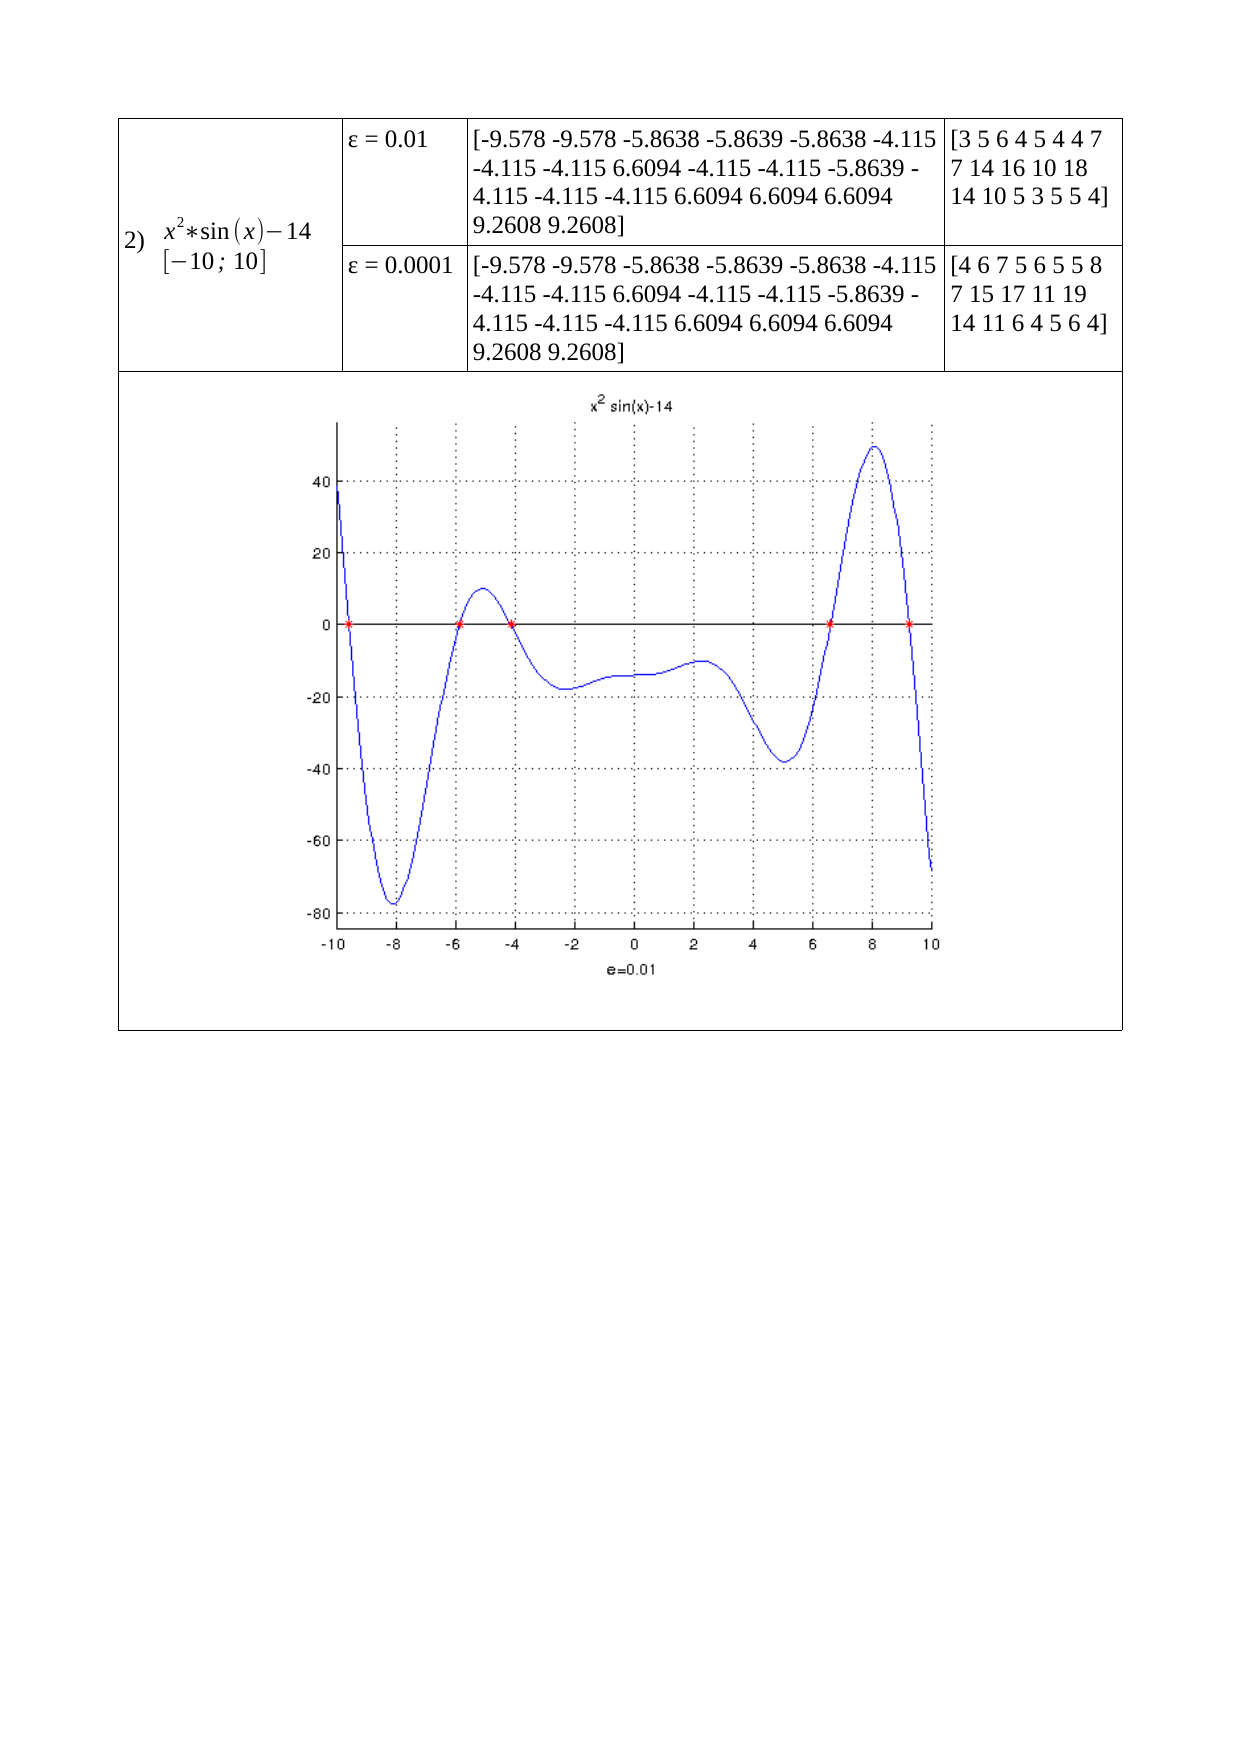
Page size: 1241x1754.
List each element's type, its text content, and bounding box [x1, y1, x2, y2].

table_header ε = 0.01 [343, 119, 467, 245]
picture [236, 377, 1004, 996]
table_cell [-9.578 -9.578 -5.8638 -5.8639 -5.8638 -4.115 -4.115 -4.115 6.6094 -4.115 -4.115 -5.8639 -4.115 -4.115 -4.115 6.6094 6.6094 6.6094 9.2608 9.2608] [468, 246, 944, 371]
table_header [3 5 6 4 5 4 4 7 7 14 16 10 18 14 10 5 3 5 5 4] [945, 119, 1122, 245]
table_header [-9.578 -9.578 -5.8638 -5.8639 -5.8638 -4.115 -4.115 -4.115 6.6094 -4.115 -4.115 -5.8639 -4.115 -4.115 -4.115 6.6094 6.6094 6.6094 9.2608 9.2608] [468, 119, 944, 245]
table_cell ε = 0.0001 [343, 246, 467, 371]
table_cell [119, 372, 1122, 1030]
table_header 2) [119, 119, 342, 371]
table_cell [4 6 7 5 6 5 5 8 7 15 17 11 19 14 11 6 4 5 6 4] [945, 246, 1122, 371]
